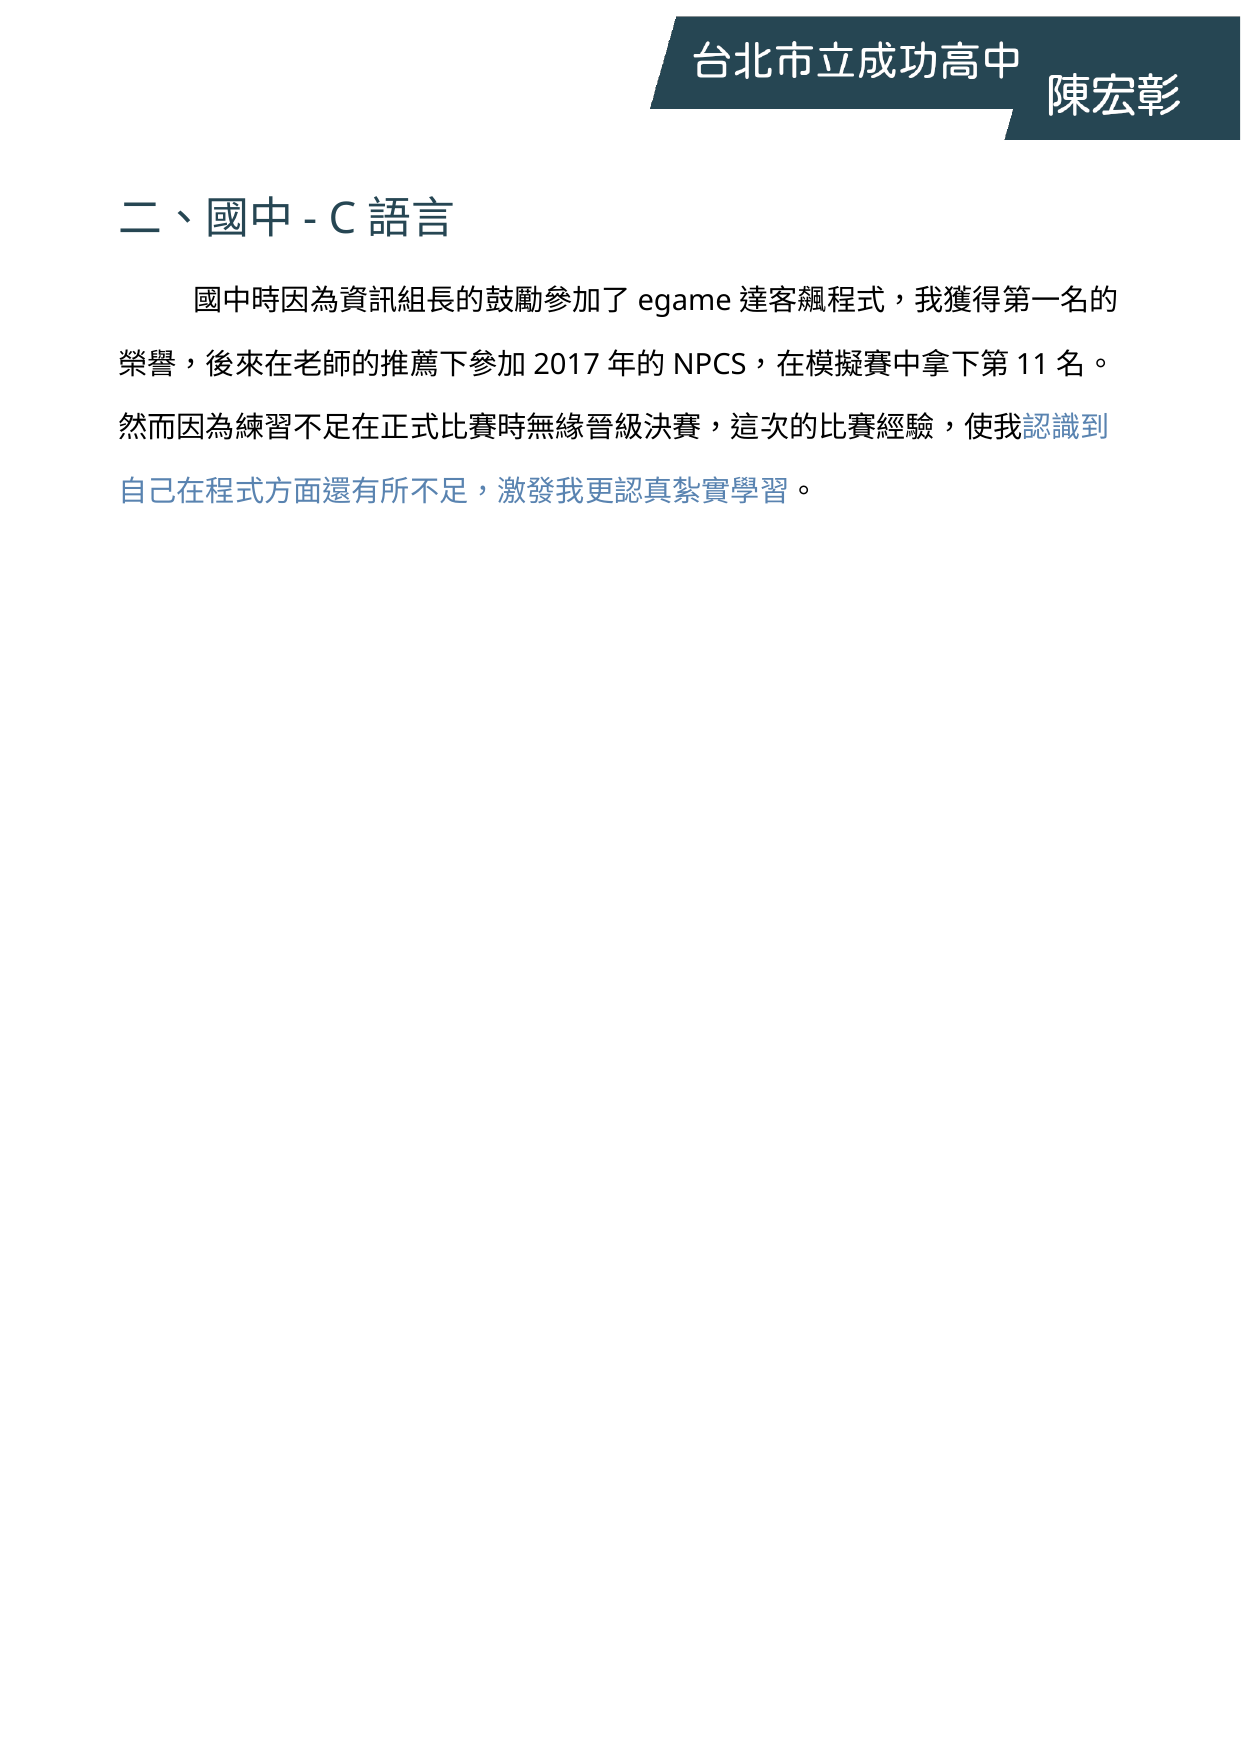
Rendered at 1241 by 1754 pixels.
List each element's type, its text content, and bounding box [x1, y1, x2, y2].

text 國中時因為資訊組長的鼓勵參加了 egame 達客飆程式，我獲得第一名的榮譽，後來在老師的推薦下參加 2017 年的 NPCS，在模擬賽中拿下第 11 名。然而因為練習不足在正式比賽時無緣晉級決賽，這次的比賽經驗，使我認識到自己在程式方面還有所不足，激發我更認真紮實學習。 [118, 277, 1122, 509]
picture [0, 2, 1241, 154]
subtitle 二、國中 - C 語言 [118, 182, 1122, 247]
